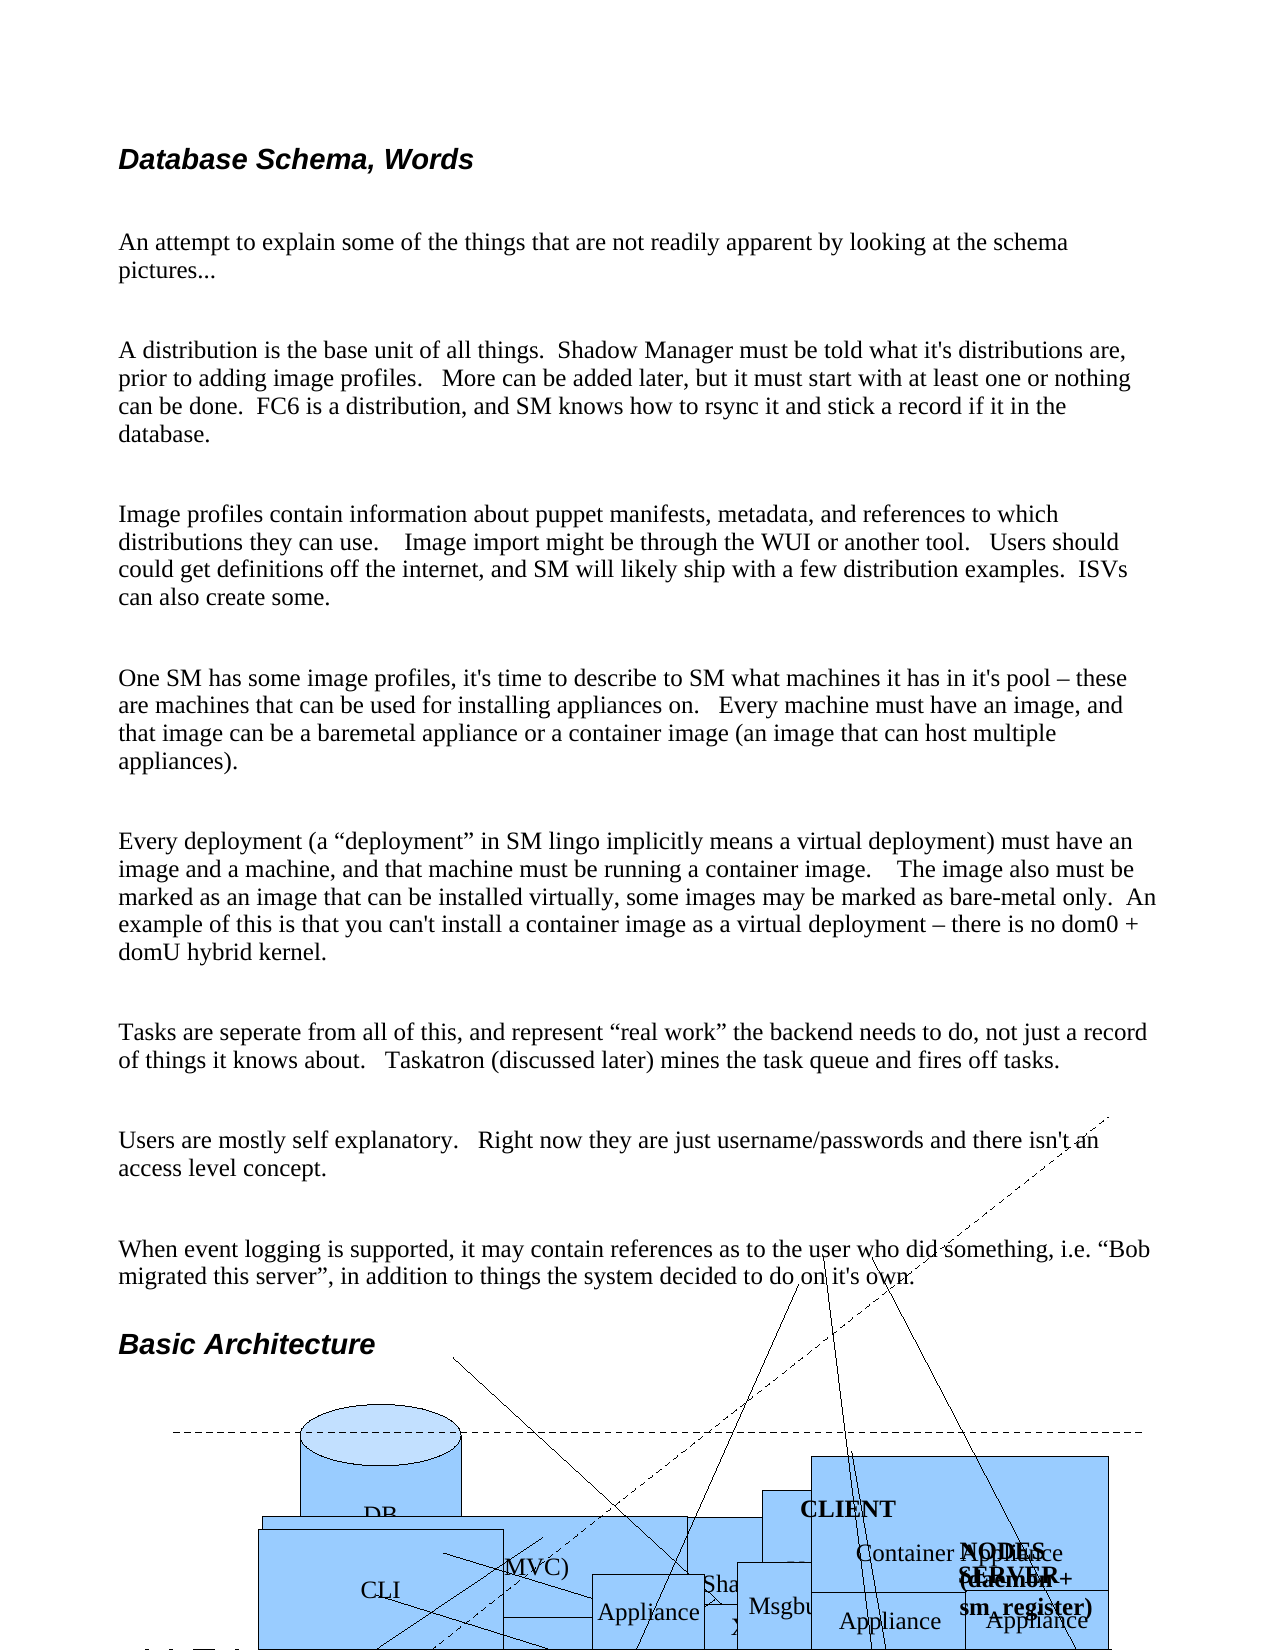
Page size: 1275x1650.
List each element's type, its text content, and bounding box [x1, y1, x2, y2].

subtitle Database Schema, Words [118, 143, 1157, 176]
subtitle Basic Architecture [118, 1328, 1157, 1360]
text An attempt to explain some of the things that are not readily apparent by looking at the schema pictures... [118, 228, 1157, 284]
text One SM has some image profiles, it's time to describe to SM what machines it has in it's pool – these are machines that can be used for installing appliances on. Every machine must have an image, and that image can be a baremetal appliance or a container image (an image that can host multiple appliances). [118, 664, 1157, 774]
text When event logging is supported, it may contain references as to the user who did something, i.e. “Bob migrated this server”, in addition to things the system decided to do on it's own. [118, 1235, 1157, 1290]
text Tasks are seperate from all of this, and represent “real work” the backend needs to do, not just a record of things it knows about. Taskatron (discussed later) mines the task queue and fires off tasks. [118, 1018, 1157, 1074]
text Image profiles contain information about puppet manifests, metadata, and references to which distributions they can use. Image import might be through the WUI or another tool. Users should could get definitions off the internet, and SM will likely ship with a few distribution examples. ISVs can also create some. [118, 500, 1157, 611]
text Every deployment (a “deployment” in SM lingo implicitly means a virtual deployment) must have an image and a machine, and that machine must be running a container image. The image also must be marked as an image that can be installed virtually, some images may be marked as bare-metal only. An example of this is that you can't install a container image as a virtual deployment – there is no dom0 + domU hybrid kernel. [118, 827, 1157, 966]
text A distribution is the base unit of all things. Shadow Manager must be told what it's distributions are, prior to adding image profiles. More can be added later, but it must start with at least one or nothing can be done. FC6 is a distribution, and SM knows how to rsync it and stick a record if it in the database. [118, 337, 1157, 447]
text Users are mostly self explanatory. Right now they are just username/passwords and there isn't an access level concept. [118, 1127, 1157, 1182]
